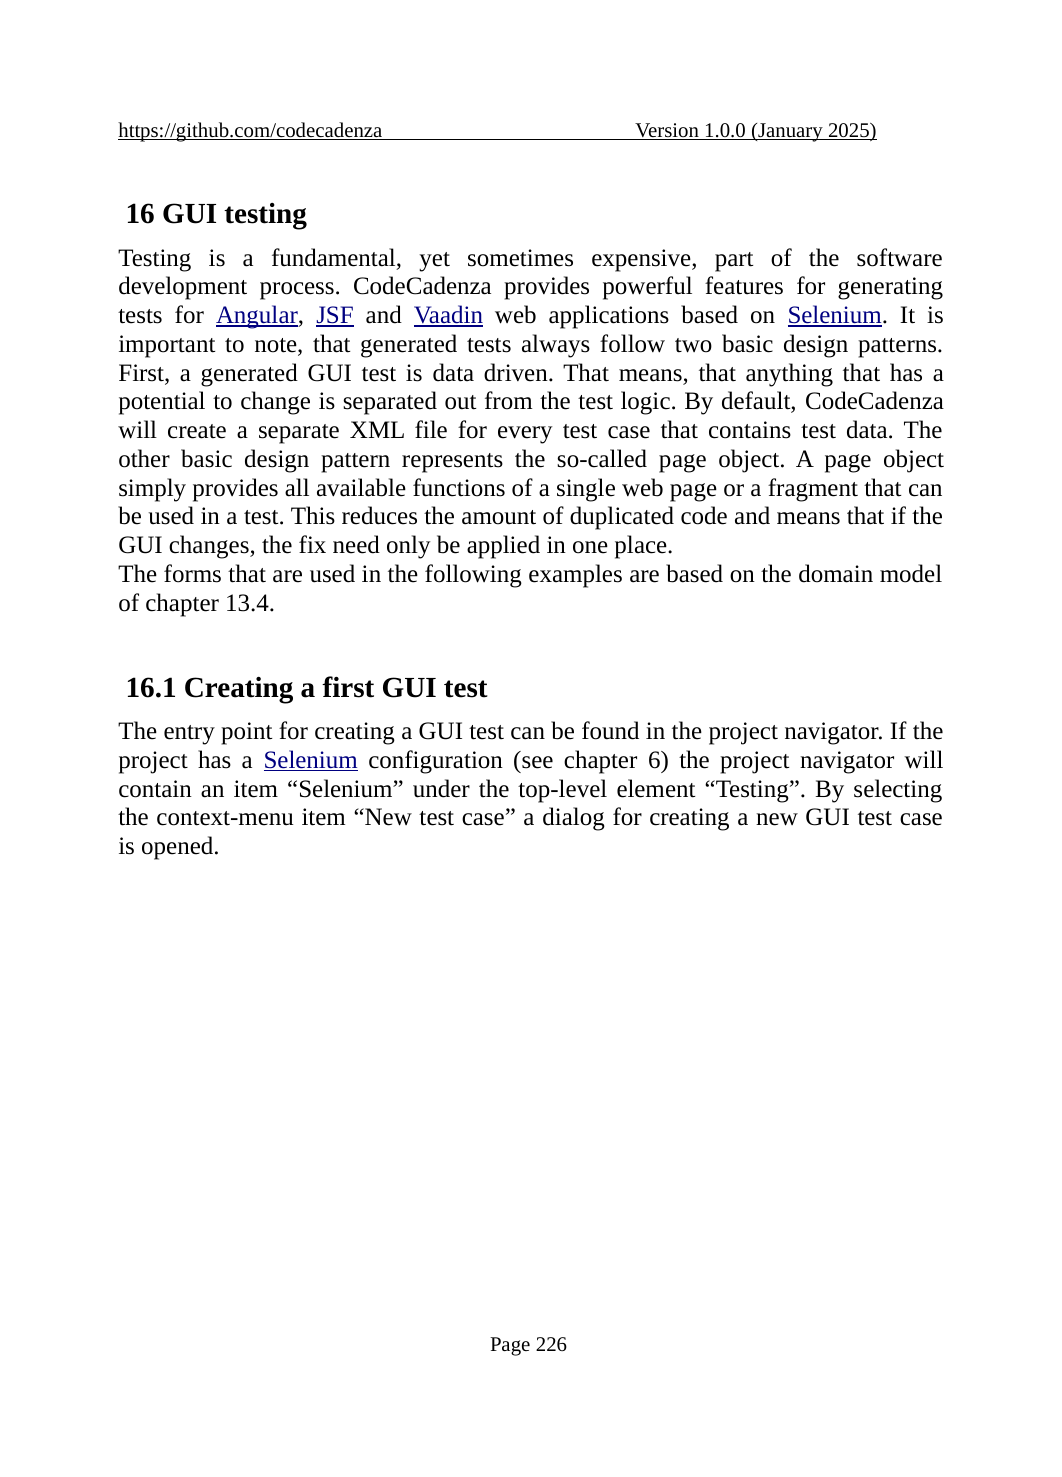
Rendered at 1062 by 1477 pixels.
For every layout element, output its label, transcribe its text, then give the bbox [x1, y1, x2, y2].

subtitle GUI testing [118, 197, 944, 230]
text The forms that are used in the following examples are based on the domain model of chapter 13.4. [118, 559, 944, 616]
subtitle Creating a first GUI test [118, 670, 944, 704]
text The entry point for creating a GUI test can be found in the project navigator. If the project has a Selenium configuration (see chapter 6) the project navigator will contain an item “Selenium” under the top-level element “Testing”. By selecting the context-menu item “New test case” a dialog for creating a new GUI test case is opened. [118, 716, 944, 860]
text Testing is a fundamental, yet sometimes expensive, part of the software development process. CodeCadenza provides powerful features for generating tests for Angular, JSF and Vaadin web applications based on Selenium. It is important to note, that generated tests always follow two basic design patterns. First, a generated GUI test is data driven. That means, that anything that has a potential to change is separated out from the test logic. By default, CodeCadenza will create a separate XML file for every test case that contains test data. The other basic design pattern represents the so-called page object. A page object simply provides all available functions of a single web page or a fragment that can be used in a test. This reduces the amount of duplicated code and means that if the GUI changes, the fix need only be applied in one place. [118, 243, 944, 559]
